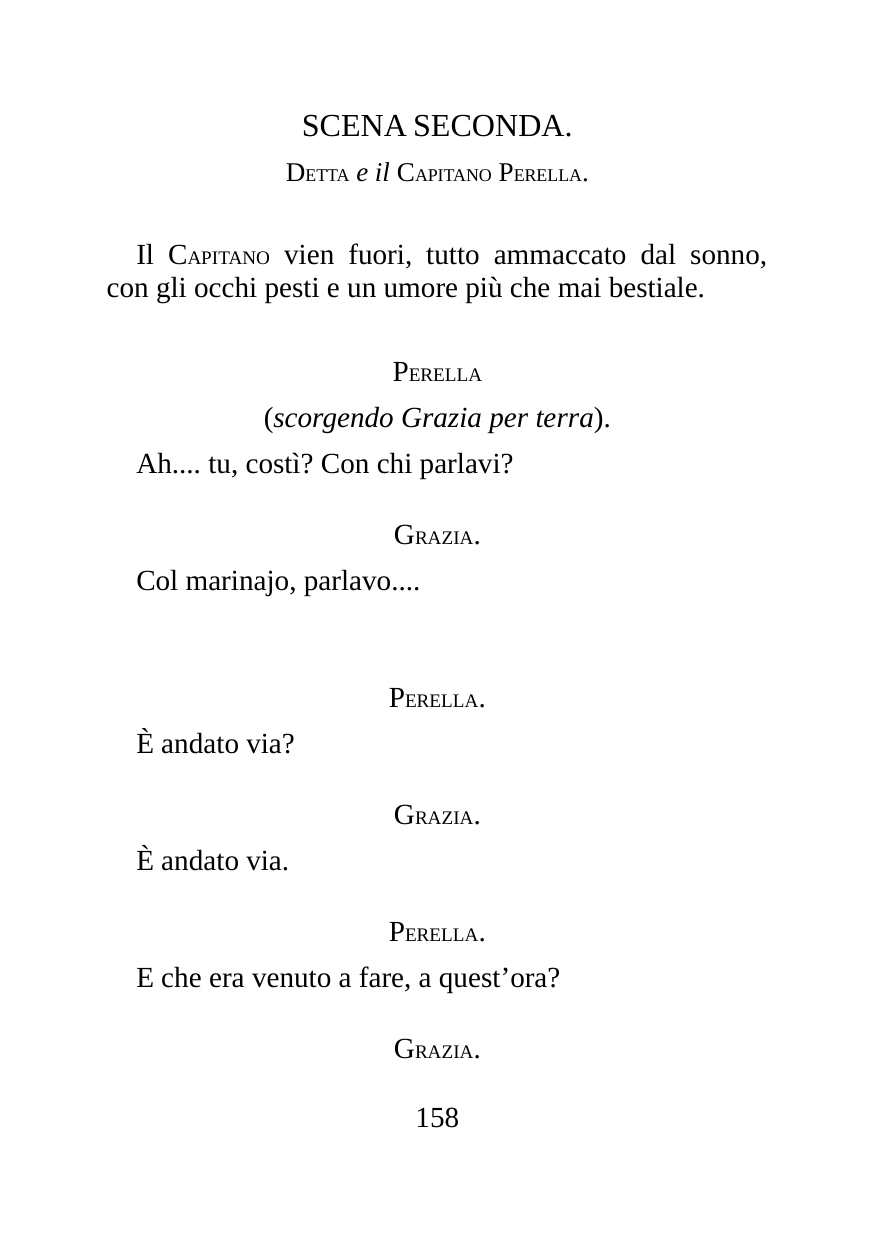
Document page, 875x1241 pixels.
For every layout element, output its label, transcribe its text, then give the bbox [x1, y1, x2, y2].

text Detta e il Capitano Perella. [106, 156, 768, 187]
text (scorgendo Grazia per terra). [106, 400, 768, 433]
text Il Capitano vien fuori, tutto ammaccato dal sonno, con gli occhi pesti e un umore più che mai bestiale. [106, 237, 768, 304]
text È andato via. [106, 843, 768, 877]
subtitle SCENA SECONDA. [106, 106, 768, 143]
text Grazia. [106, 1031, 768, 1065]
text Grazia. [106, 797, 768, 831]
text Perella. [106, 914, 768, 948]
text Perella. [106, 680, 768, 714]
text Col marinajo, parlavo.... [106, 563, 768, 597]
text Perella [106, 354, 768, 387]
text Grazia. [106, 517, 768, 551]
text Ah.... tu, costì? Con chi parlavi? [106, 446, 768, 479]
text È andato via? [106, 726, 768, 760]
text E che era venuto a fare, a quest’ora? [106, 960, 768, 994]
